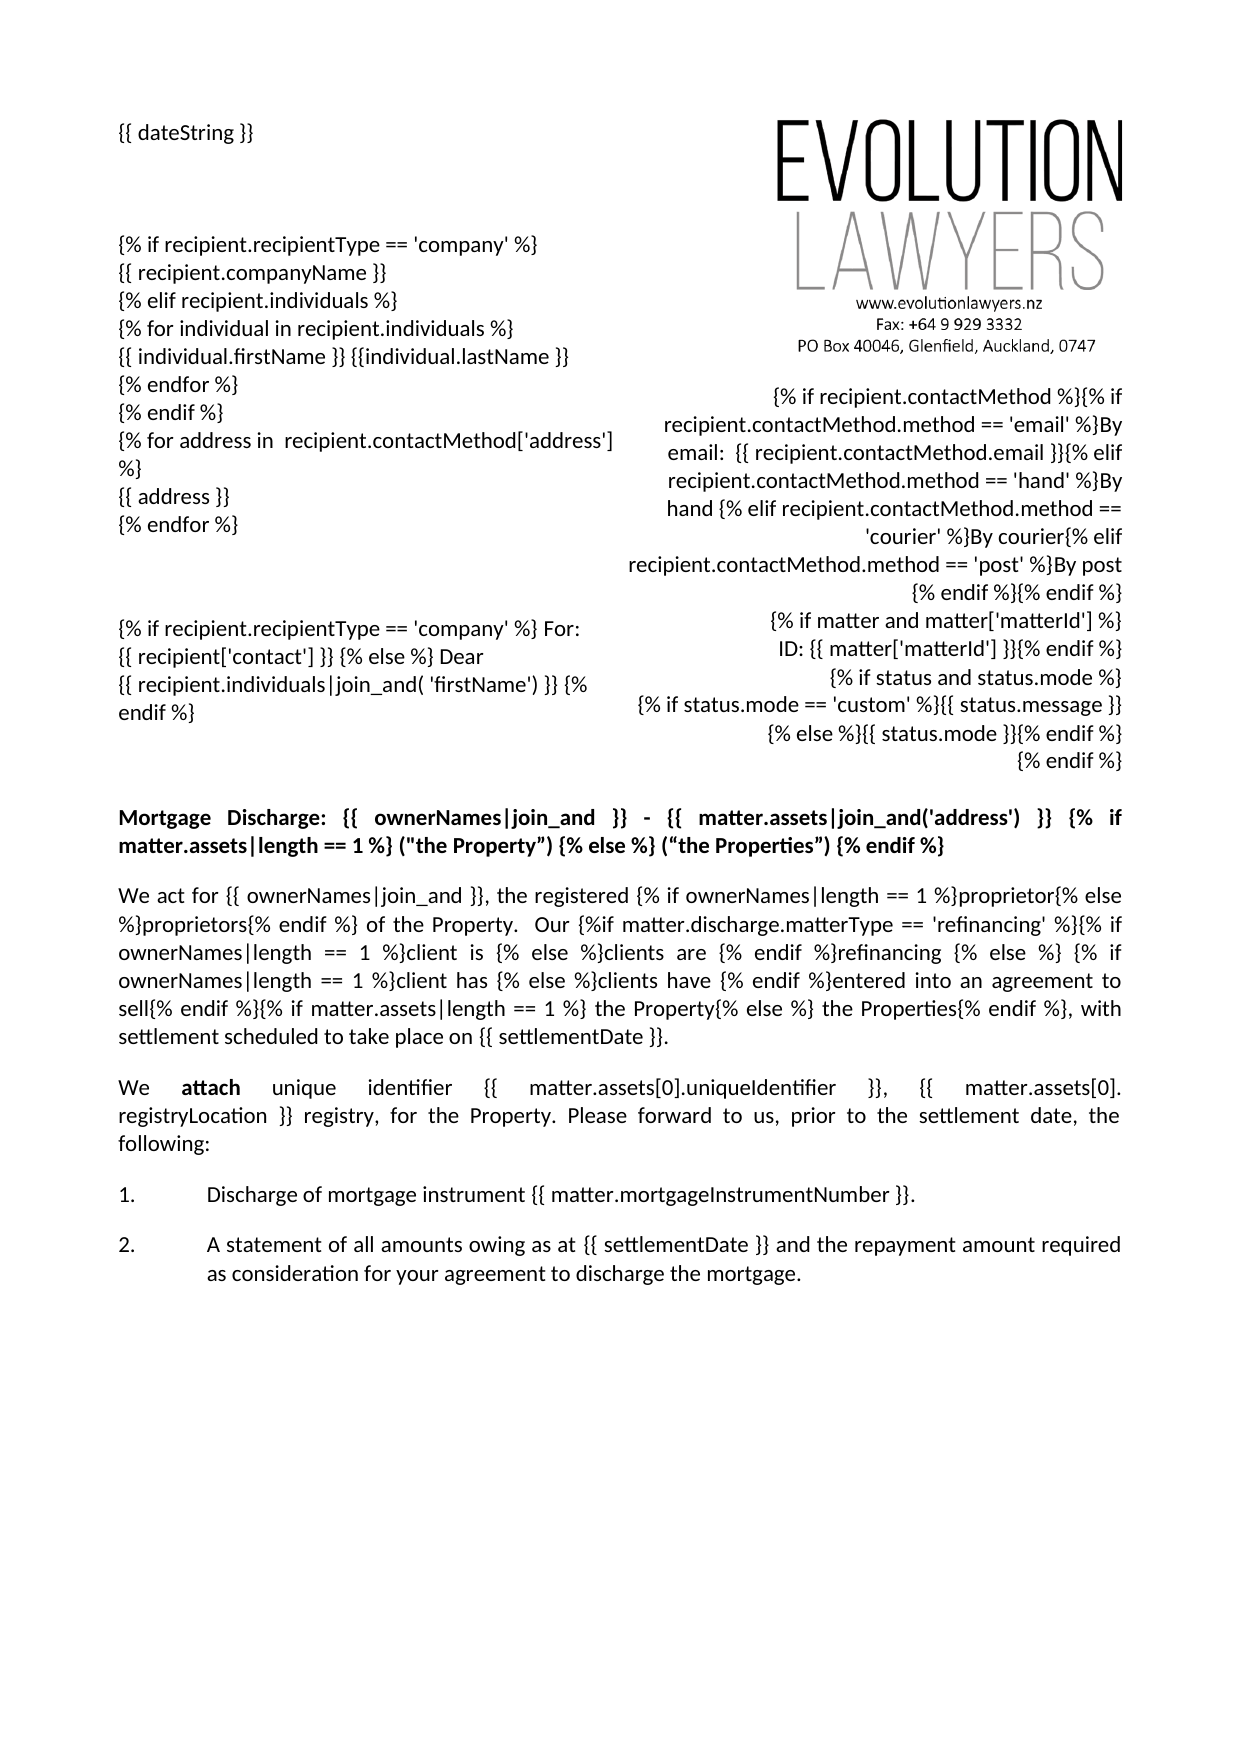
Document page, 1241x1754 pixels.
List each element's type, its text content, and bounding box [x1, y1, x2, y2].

table_header {% if recipient.contactMethod %}{% if recipient.contactMethod.method == 'email' %}By email: {{ recipient.contactMethod.email }}{% elif recipient.contactMethod.method == 'hand' %}By hand {% elif recipient.contactMethod.method == 'courier' %}By courier{% elif recipient.contactMethod.method == 'post' %}By post {% endif %}{% endif %} {% if matter and matter['matterId'] %} ID: {{ matter['matterId'] }}{% endif %} {% if status and status.mode %} {% if status.mode == 'custom' %}{{ status.message }}{% else %}{{ status.mode }}{% endif %} {% endif %} [620, 118, 1122, 775]
table_header {{ dateString }} {% if recipient.recipientType == 'company' %} {{ recipient.companyName }} {% elif recipient.individuals %} {% for individual in recipient.individuals %} {{ individual.firstName }} {{individual.lastName }} {% endfor %} {% endif %} {% for address in recipient.contactMethod['address'] %} {{ address }} {% endfor %} [118, 118, 620, 566]
list A statement of all amounts owing as at {{ settlementDate }} and the repayment amount required as consideration for your agreement to discharge the mortgage. [118, 1231, 1122, 1287]
list Discharge of mortgage instrument {{ matter.mortgageInstrumentNumber }}. [118, 1180, 1122, 1208]
text We act for {{ ownerNames|join_and }}, the registered {% if ownerNames|length == 1 %}proprietor{% else %}proprietors{% endif %} of the Property. Our {%if matter.discharge.matterType == 'refinancing' %}{% if ownerNames|length == 1 %}client is {% else %}clients are {% endif %}refinancing {% else %} {% if ownerNames|length == 1 %}client has {% else %}clients have {% endif %}entered into an agreement to sell{% endif %}{% if matter.assets|length == 1 %} the Property{% else %} the Properties{% endif %}, with settlement scheduled to take place on {{ settlementDate }}. [118, 882, 1122, 1050]
text We attach unique identifier {{ matter.assets[0].uniqueIdentifier }}, {{ matter.assets[0]. registryLocation }} registry, for the Property. Please forward to us, prior to the settlement date, the following: [118, 1073, 1122, 1157]
table_cell {% if recipient.recipientType == 'company' %} For: {{ recipient['contact'] }} {% else %} Dear {{ recipient.individuals|join_and( 'firstName') }} {% endif %} [118, 566, 620, 775]
picture [776, 118, 1123, 355]
subtitle Mortgage Discharge: {{ ownerNames|join_and }} - {{ matter.assets|join_and('address') }} {% if matter.assets|length == 1 %} ("the Property”) {% else %} (“the Properties”) {% endif %} [118, 803, 1122, 859]
